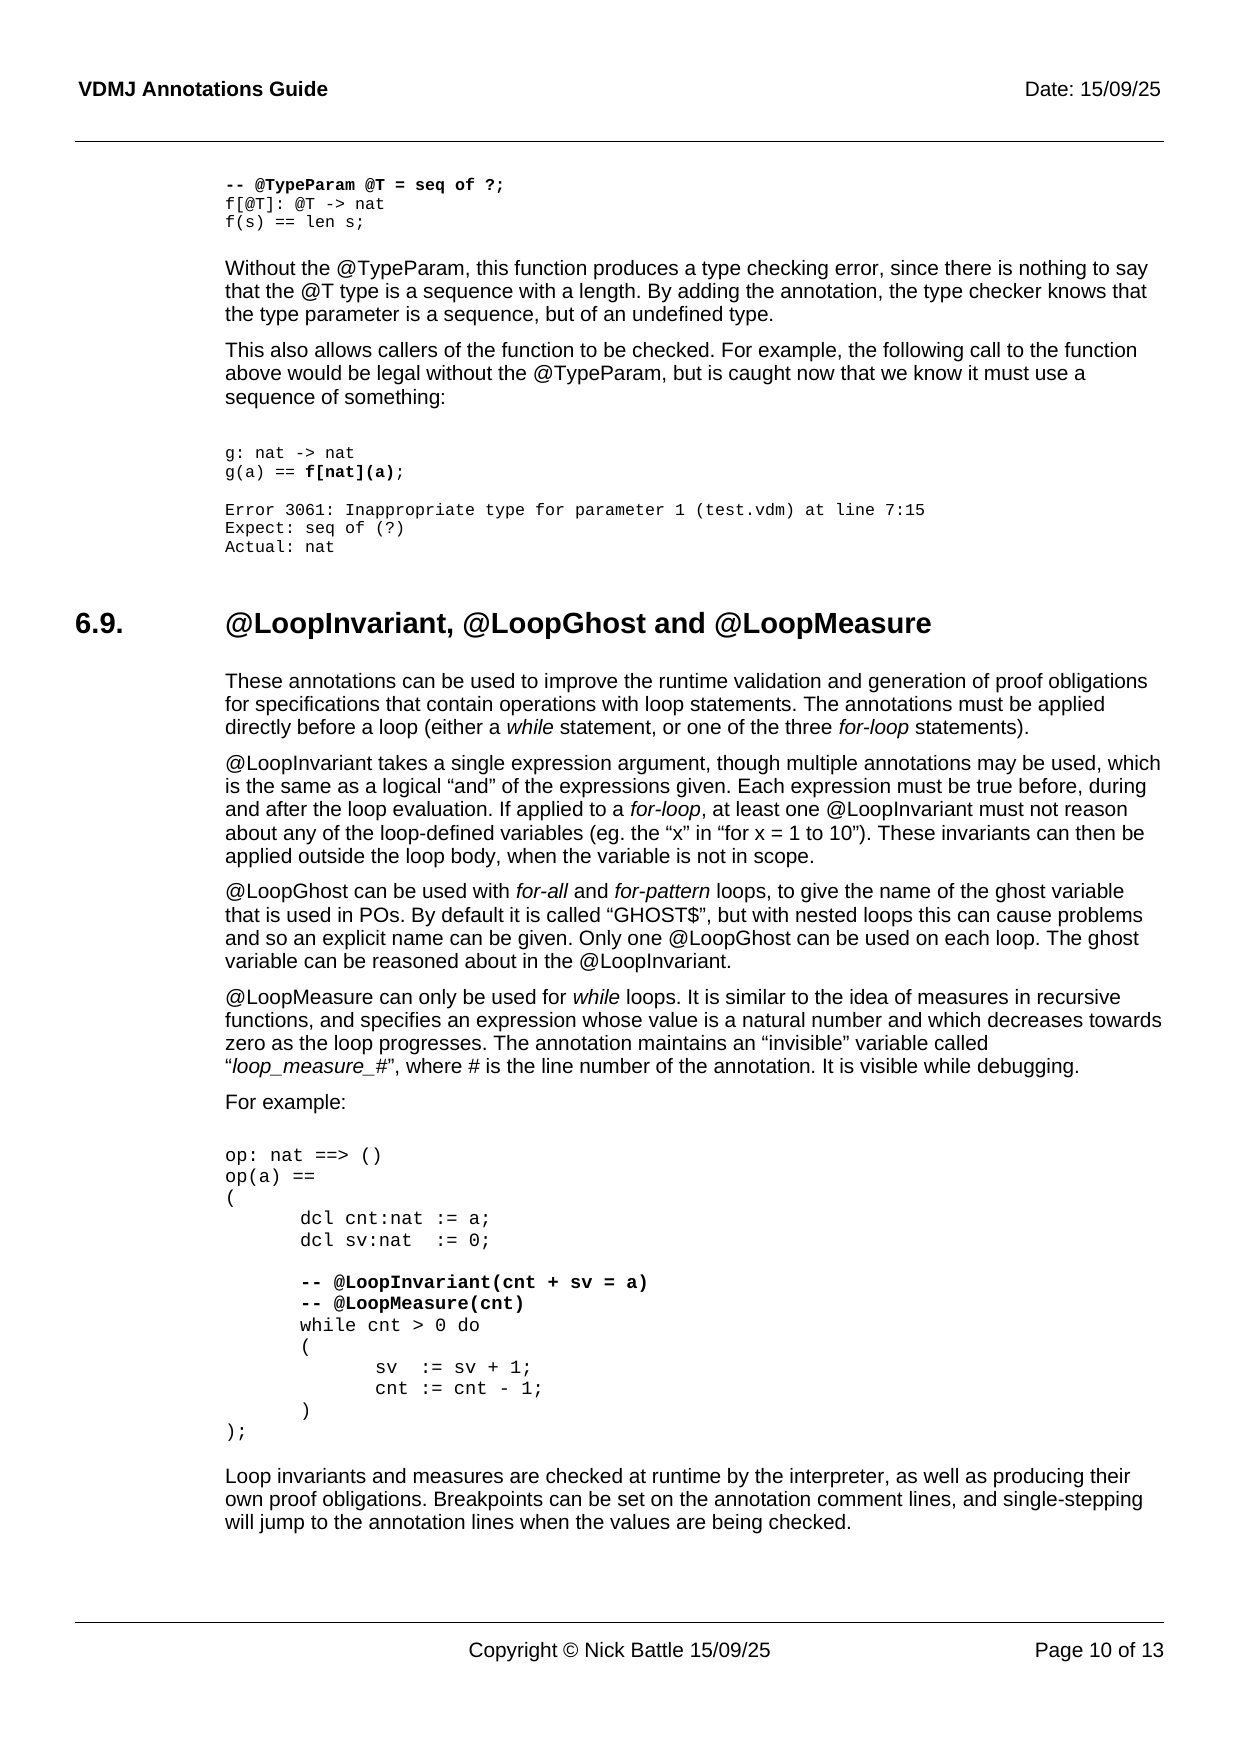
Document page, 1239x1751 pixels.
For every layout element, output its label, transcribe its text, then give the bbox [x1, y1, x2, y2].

text @LoopInvariant takes a single expression argument, though multiple annotations may be used, which is the same as a logical “and” of the expressions given. Each expression must be true before, during and after the loop evaluation. If applied to a for-loop, at least one @LoopInvariant must not reason about any of the loop-defined variables (eg. the “x” in “for x = 1 to 10”). These invariants can then be applied outside the loop body, when the variable is not in scope. [225, 751, 1164, 867]
text dcl sv:nat := 0; [225, 1230, 1164, 1252]
text f(s) == len s; [225, 214, 1164, 233]
text ) [225, 1400, 1164, 1422]
text @LoopGhost can be used with for-all and for-pattern loops, to give the name of the ghost variable that is used in POs. By default it is called “GHOST$”, but with nested loops this can cause problems and so an explicit name can be given. Only one @LoopGhost can be used on each loop. The ghost variable can be reasoned about in the @LoopInvariant. [225, 880, 1164, 973]
text g(a) == f[nat](a); [225, 463, 1164, 482]
text -- @LoopInvariant(cnt + sv = a) [225, 1273, 1164, 1294]
text sv := sv + 1; [225, 1358, 1164, 1379]
text op: nat ==> () [225, 1145, 1164, 1167]
text Error 3061: Inappropriate type for parameter 1 (test.vdm) at line 7:15 [225, 501, 1164, 520]
text Loop invariants and measures are checked at runtime by the interpreter, as well as producing their own proof obligations. Breakpoints can be set on the annotation comment lines, and single-stepping will jump to the annotation lines when the values are being checked. [225, 1464, 1164, 1534]
text -- @LoopMeasure(cnt) [225, 1294, 1164, 1315]
text For example: [225, 1091, 1164, 1114]
text dcl cnt:nat := a; [225, 1209, 1164, 1230]
text f[@T]: @T -> nat [225, 195, 1164, 214]
text These annotations can be used to improve the runtime validation and generation of proof obligations for specifications that contain operations with loop statements. The annotations must be applied directly before a loop (either a while statement, or one of the three for-loop statements). [225, 669, 1164, 739]
text op(a) == [225, 1167, 1164, 1188]
text This also allows callers of the function to be checked. For example, the following call to the function above would be legal without the @TypeParam, but is caught now that we know it must use a sequence of something: [225, 339, 1164, 408]
text -- @TypeParam @T = seq of ?; [225, 176, 1164, 195]
text ); [225, 1422, 1164, 1443]
text ( [225, 1188, 1164, 1209]
text @LoopMeasure can only be used for while loops. It is similar to the idea of measures in recursive functions, and specifies an expression whose value is a natural number and which decreases towards zero as the loop progresses. The annotation maintains an “invisible” variable called “loop_measure_#”, where # is the line number of the annotation. It is visible while debugging. [225, 985, 1164, 1078]
text ( [225, 1337, 1164, 1358]
text cnt := cnt - 1; [225, 1379, 1164, 1400]
text g: nat -> nat [225, 444, 1164, 463]
text Actual: nat [225, 539, 1164, 558]
text while cnt > 0 do [225, 1315, 1164, 1337]
text Without the @TypeParam, this function produces a type checking error, since there is nothing to say that the @T type is a sequence with a length. By adding the annotation, the type checker knows that the type parameter is a sequence, but of an undefined type. [225, 257, 1164, 326]
text Expect: seq of (?) [225, 520, 1164, 539]
subtitle @LoopInvariant, @LoopGhost and @LoopMeasure [75, 607, 1164, 639]
